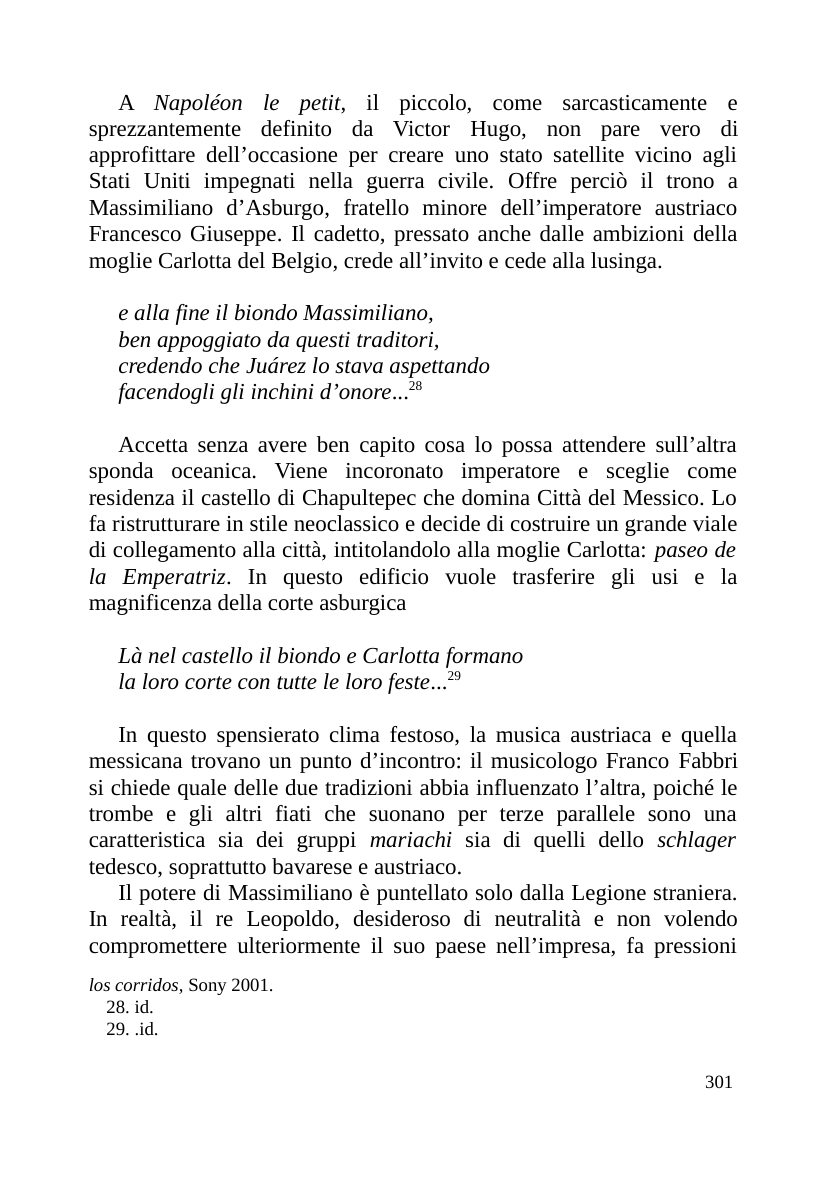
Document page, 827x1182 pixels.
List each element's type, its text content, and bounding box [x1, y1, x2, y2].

text la loro corte con tutte le loro feste... [88, 668, 738, 695]
text id. [88, 996, 738, 1017]
text .id. [88, 1017, 738, 1039]
text los corridos, Sony 2001. [88, 974, 738, 996]
text A Napoléon le petit, il piccolo, come sarcasticamente e sprezzantemente definito da Victor Hugo, non pare vero di approfittare dell’occasione per creare uno stato satellite vicino agli Stati Uniti impegnati nella guerra civile. Offre perciò il trono a Massimiliano d’Asburgo, fratello minore dell’imperatore austriaco Francesco Giuseppe. Il cadetto, pressato anche dalle ambizioni della moglie Carlotta del Belgio, crede all’invito e cede alla lusinga. [88, 88, 738, 273]
text ben appoggiato da questi traditori, [88, 326, 738, 352]
text In questo spensierato clima festoso, la musica austriaca e quella messicana trovano un punto d’incontro: il musicologo Franco Fabbri si chiede quale delle due tradizioni abbia influenzato l’altra, poiché le trombe e gli altri fiati che suonano per terze parallele sono una caratteristica sia dei gruppi mariachi sia di quelli dello schlager tedesco, soprattutto bavarese e austriaco. [88, 721, 738, 879]
text Accetta senza avere ben capito cosa lo possa attendere sull’altra sponda oceanica. Viene incoronato imperatore e sceglie come residenza il castello di Chapultepec che domina Città del Messico. Lo fa ristrutturare in stile neoclassico e decide di costruire un grande viale di collegamento alla città, intitolandolo alla moglie Carlotta: paseo de la Emperatriz. In questo edificio vuole trasferire gli usi e la magnificenza della corte asburgica [88, 431, 738, 616]
text e alla fine il biondo Massimiliano, [88, 299, 738, 326]
text credendo che Juárez lo stava aspettando [88, 352, 738, 378]
text Il potere di Massimiliano è puntellato solo dalla Legione straniera. In realtà, il re Leopoldo, desideroso di neutralità e non volendo compromettere ulteriormente il suo paese nell’impresa, fa pressioni [88, 879, 738, 958]
text Là nel castello il biondo e Carlotta formano [88, 642, 738, 668]
text facendogli gli inchini d’onore... [88, 378, 738, 405]
